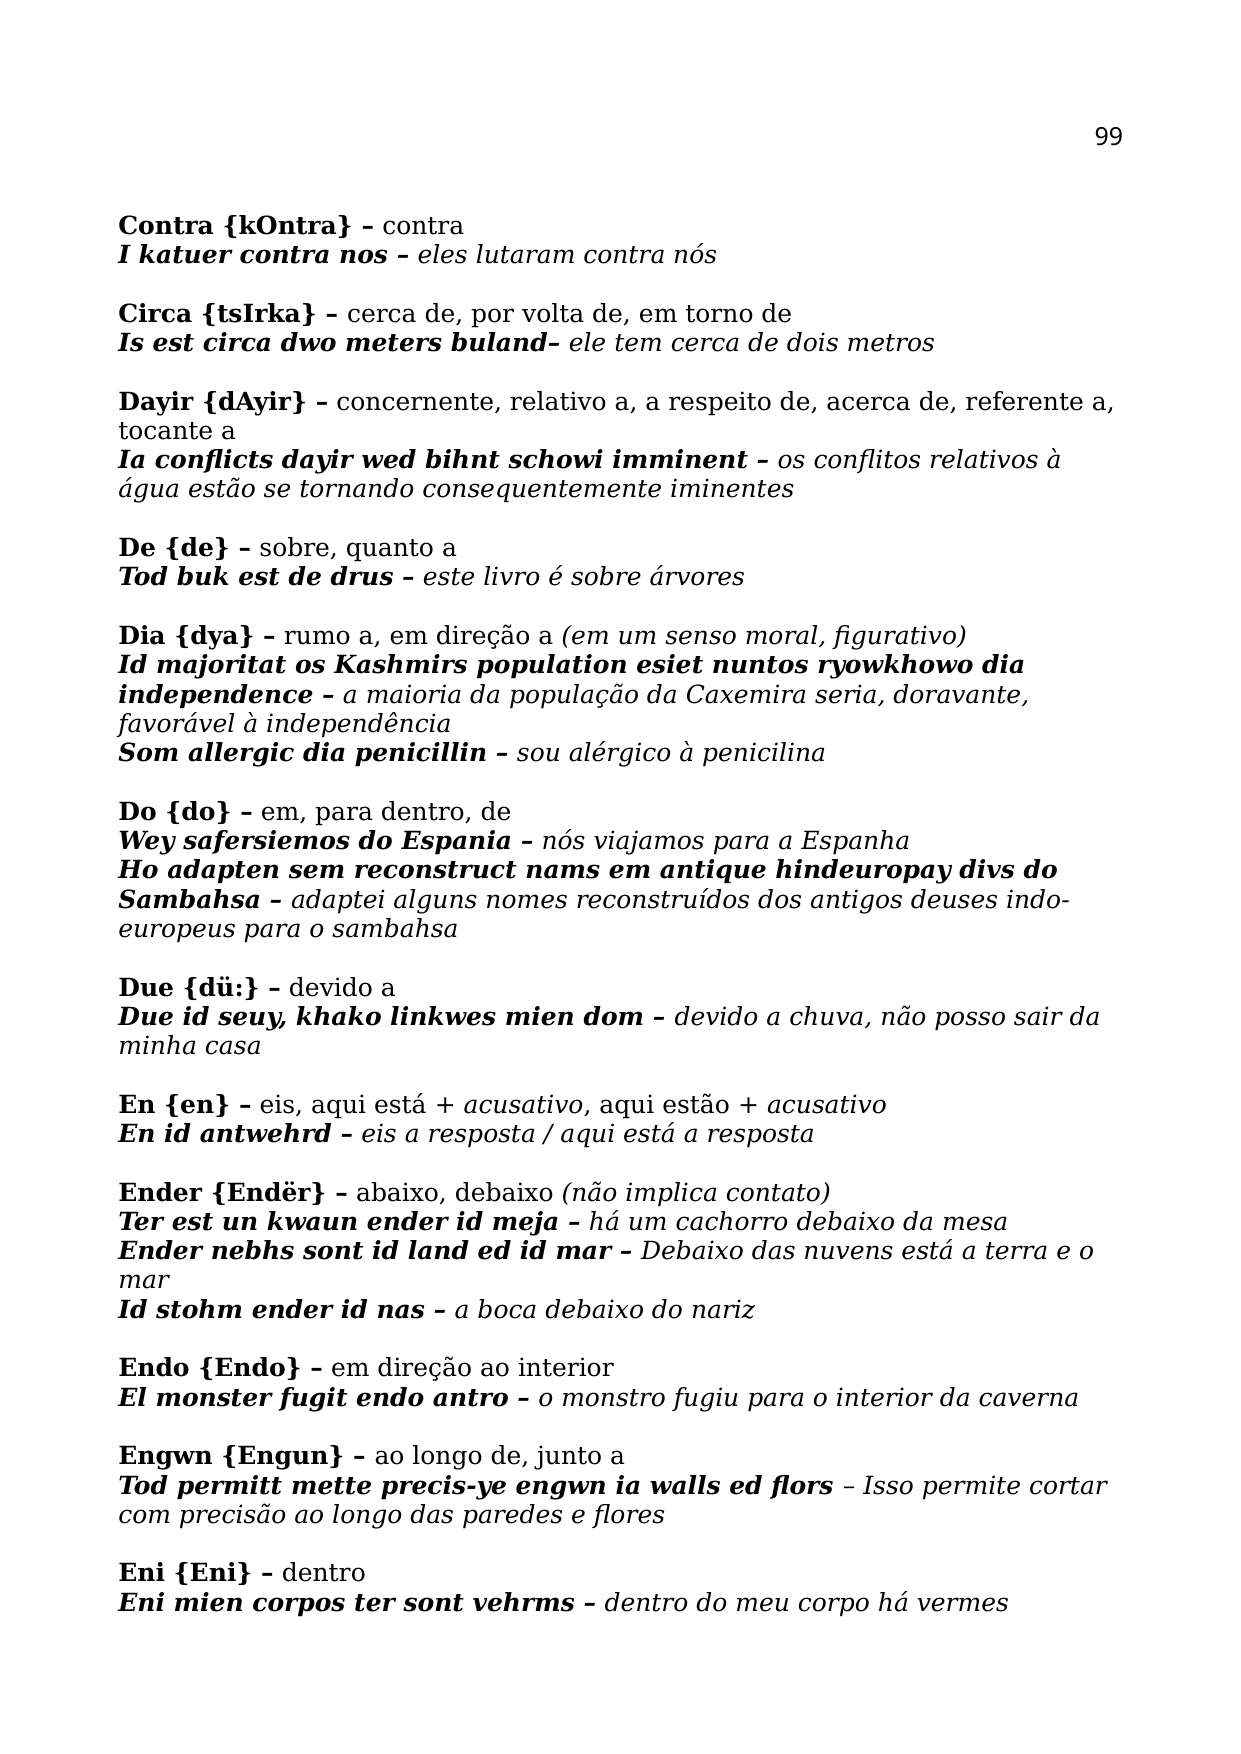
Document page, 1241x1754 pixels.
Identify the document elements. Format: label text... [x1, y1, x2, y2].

text Ender {Endër} – abaixo, debaixo (não implica contato) [118, 1177, 1123, 1207]
text Ter est un kwaun ender id meja – há um cachorro debaixo da mesa [118, 1207, 1123, 1236]
text Wey safersiemos do Espania – nós viajamos para a Espanha [118, 826, 1123, 855]
text Dayir {dAyir} – concernente, relativo a, a respeito de, acerca de, referente a, tocante a [118, 387, 1123, 445]
text En {en} – eis, aqui está + acusativo, aqui estão + acusativo [118, 1089, 1123, 1119]
text De {de} – sobre, quanto a [118, 533, 1123, 562]
text Due id seuy, khako linkwes mien dom – devido a chuva, não posso sair da minha casa [118, 1002, 1123, 1060]
text I katuer contra nos – eles lutaram contra nós [118, 240, 1123, 269]
text Engwn {Engun} – ao longo de, junto a [118, 1441, 1123, 1471]
text Id stohm ender id nas – a boca debaixo do nariz [118, 1295, 1123, 1324]
text Ho adapten sem reconstruct nams em antique hindeuropay divs do Sambahsa – adaptei alguns nomes reconstruídos dos antigos deuses indo-europeus para o sambahsa [118, 855, 1123, 943]
text Tod buk est de drus – este livro é sobre árvores [118, 562, 1123, 592]
text Ia conflicts dayir wed bihnt schowi imminent – os conflitos relativos à água estão se tornando consequentemente iminentes [118, 445, 1123, 504]
text Do {do} – em, para dentro, de [118, 797, 1123, 826]
text Eni mien corpos ter sont vehrms – dentro do meu corpo há vermes [118, 1588, 1123, 1617]
text Som allergic dia penicillin – sou alérgico à penicilina [118, 738, 1123, 767]
text En id antwehrd – eis a resposta / aqui está a resposta [118, 1119, 1123, 1148]
text Is est circa dwo meters buland– ele tem cerca de dois metros [118, 328, 1123, 357]
text El monster fugit endo antro – o monstro fugiu para o interior da caverna [118, 1383, 1123, 1412]
text Circa {tsIrka} – cerca de, por volta de, em torno de [118, 299, 1123, 328]
text Due {dü:} – devido a [118, 972, 1123, 1002]
text Dia {dya} – rumo a, em direção a (em um senso moral, figurativo) [118, 621, 1123, 650]
text Endo {Endo} – em direção ao interior [118, 1353, 1123, 1383]
text Ender nebhs sont id land ed id mar – Debaixo das nuvens está a terra e o mar [118, 1236, 1123, 1295]
text Eni {Eni} – dentro [118, 1558, 1123, 1588]
text Contra {kOntra} – contra [118, 211, 1123, 240]
text Id majoritat os Kashmirs population esiet nuntos ryowkhowo dia independence – a maioria da população da Caxemira seria, doravante, favorável à independência [118, 650, 1123, 738]
text Tod permitt mette precis-ye engwn ia walls ed flors – Isso permite cortar com precisão ao longo das paredes e flores [118, 1471, 1123, 1529]
